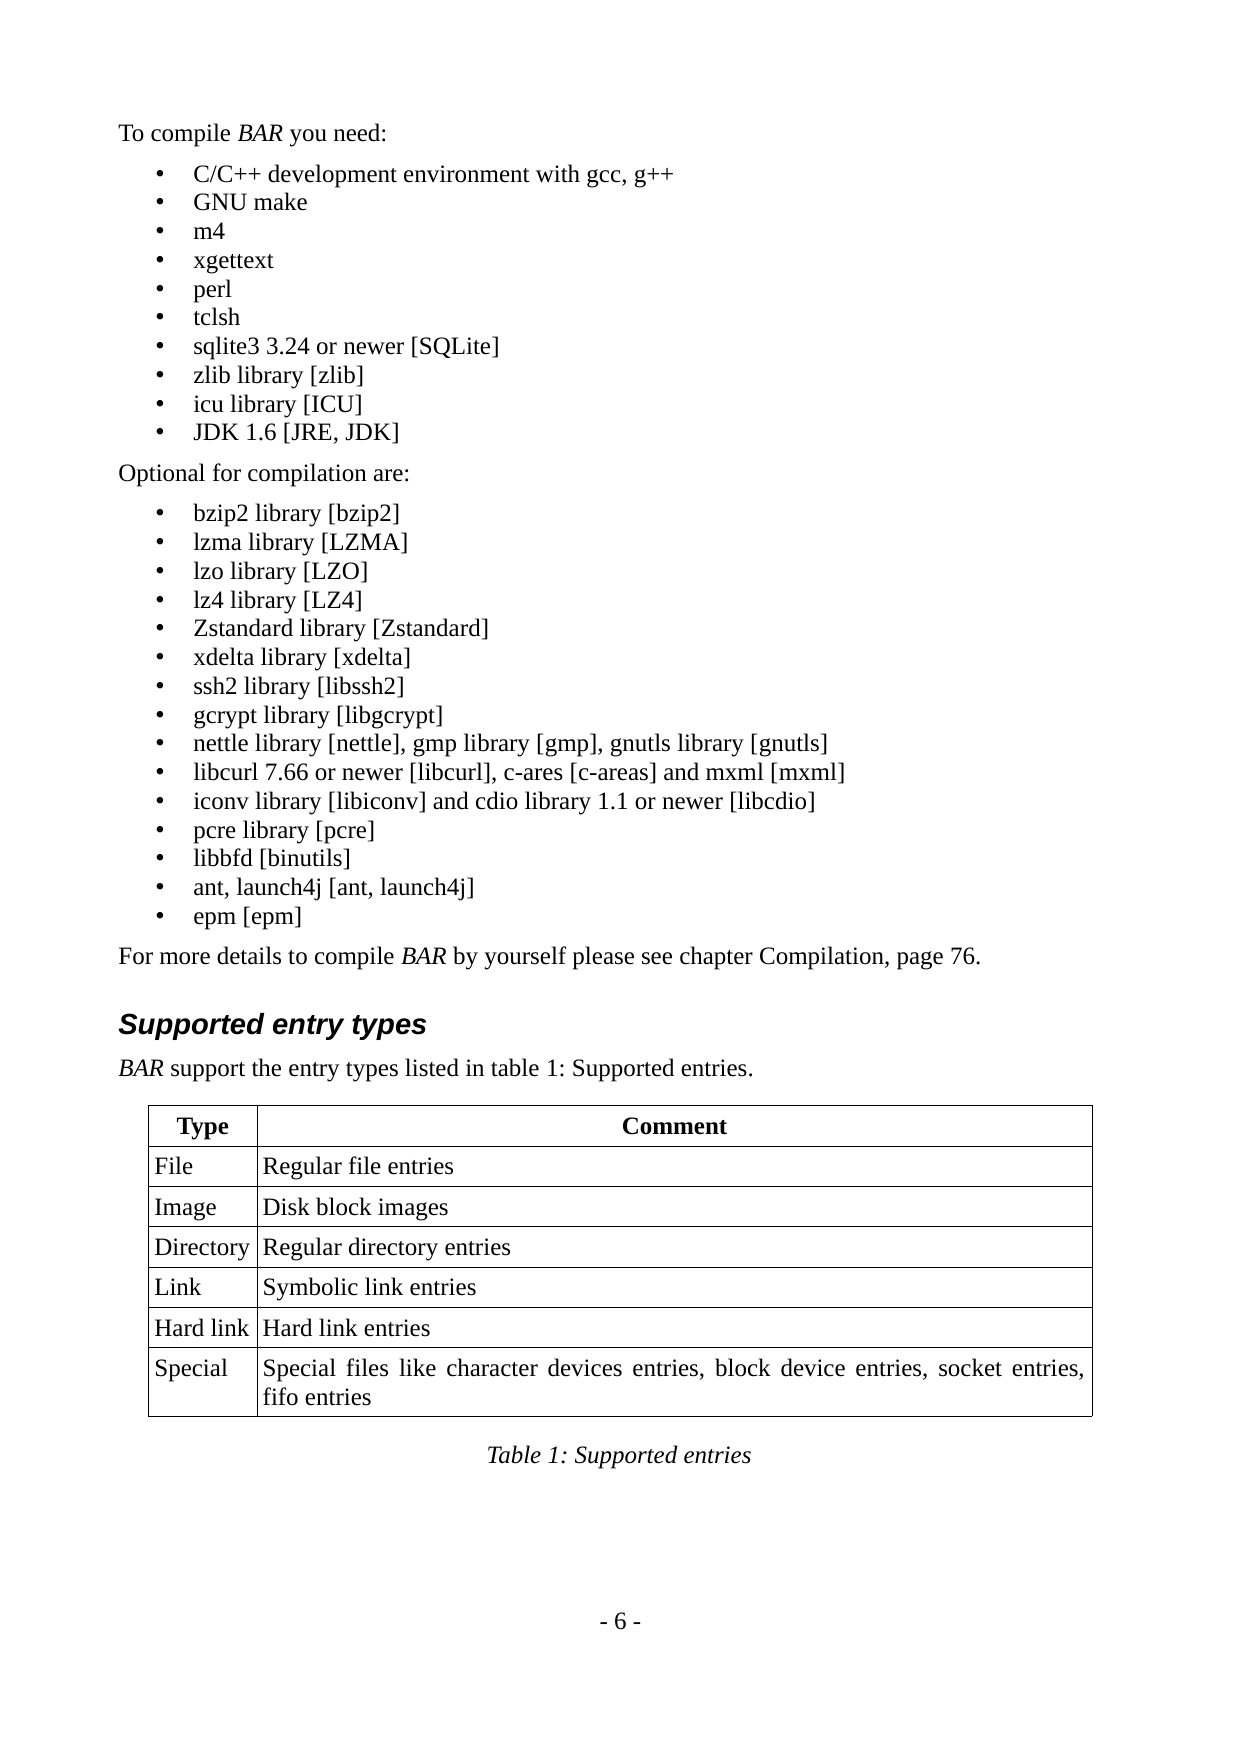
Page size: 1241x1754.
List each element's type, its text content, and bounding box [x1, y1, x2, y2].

list gcrypt library [libgcrypt] [156, 700, 1122, 728]
text Table 1: Supported entries [118, 1440, 1122, 1469]
list lzma library [LZMA] [156, 527, 1122, 556]
list zlib library [zlib] [156, 360, 1122, 389]
list perl [156, 274, 1122, 302]
list libbfd [binutils] [156, 843, 1122, 872]
table_cell Hard link entries [258, 1308, 1092, 1347]
list pcre library [pcre] [156, 815, 1122, 843]
table_cell Special [149, 1348, 257, 1416]
table_cell Regular directory entries [258, 1227, 1092, 1267]
text For more details to compile BAR by yourself please see chapter Compilation, page 75. [118, 941, 1122, 970]
list epm [epm] [156, 901, 1122, 930]
table_cell Hard link [149, 1308, 257, 1347]
text To compile BAR you need: [118, 118, 1122, 147]
list tclsh [156, 302, 1122, 331]
subtitle Supported entry types [118, 1007, 1122, 1041]
list m4 [156, 216, 1122, 245]
list icu library [ICU] [156, 389, 1122, 417]
list nettle library [nettle], gmp library [gmp], gnutls library [gnutls] [156, 728, 1122, 757]
list lzo library [LZO] [156, 556, 1122, 585]
list lz4 library [LZ4] [156, 585, 1122, 613]
list xdelta library [xdelta] [156, 642, 1122, 671]
table_cell Directory [149, 1227, 257, 1267]
list iconv library [libiconv] and cdio library 1.1 or newer [libcdio] [156, 786, 1122, 815]
list libcurl 7.66 or newer [libcurl], c-ares [c-areas] and mxml [mxml] [156, 757, 1122, 786]
table_cell Regular file entries [258, 1147, 1092, 1186]
table_cell File [149, 1147, 257, 1186]
list ant, launch4j [ant, launch4j] [156, 872, 1122, 901]
text BAR support the entry types listed in table 1: Supported entries. [118, 1053, 1122, 1082]
table_cell Special files like character devices entries, block device entries, socket entries, fifo entries [258, 1348, 1092, 1416]
list sqlite3 3.24 or newer [SQLite] [156, 331, 1122, 360]
table_cell Link [149, 1268, 257, 1307]
list xgettext [156, 245, 1122, 274]
text Optional for compilation are: [118, 458, 1122, 487]
table_cell Disk block images [258, 1187, 1092, 1226]
table_cell Image [149, 1187, 257, 1226]
list Zstandard library [Zstandard] [156, 613, 1122, 642]
table_header Type [149, 1106, 257, 1146]
list bzip2 library [bzip2] [156, 498, 1122, 527]
list JDK 1.6 [JRE, JDK] [156, 417, 1122, 446]
table_cell Symbolic link entries [258, 1268, 1092, 1307]
list ssh2 library [libssh2] [156, 671, 1122, 700]
list GNU make [156, 187, 1122, 216]
table_header Comment [258, 1106, 1092, 1146]
list C/C++ development environment with gcc, g++ [156, 159, 1122, 187]
